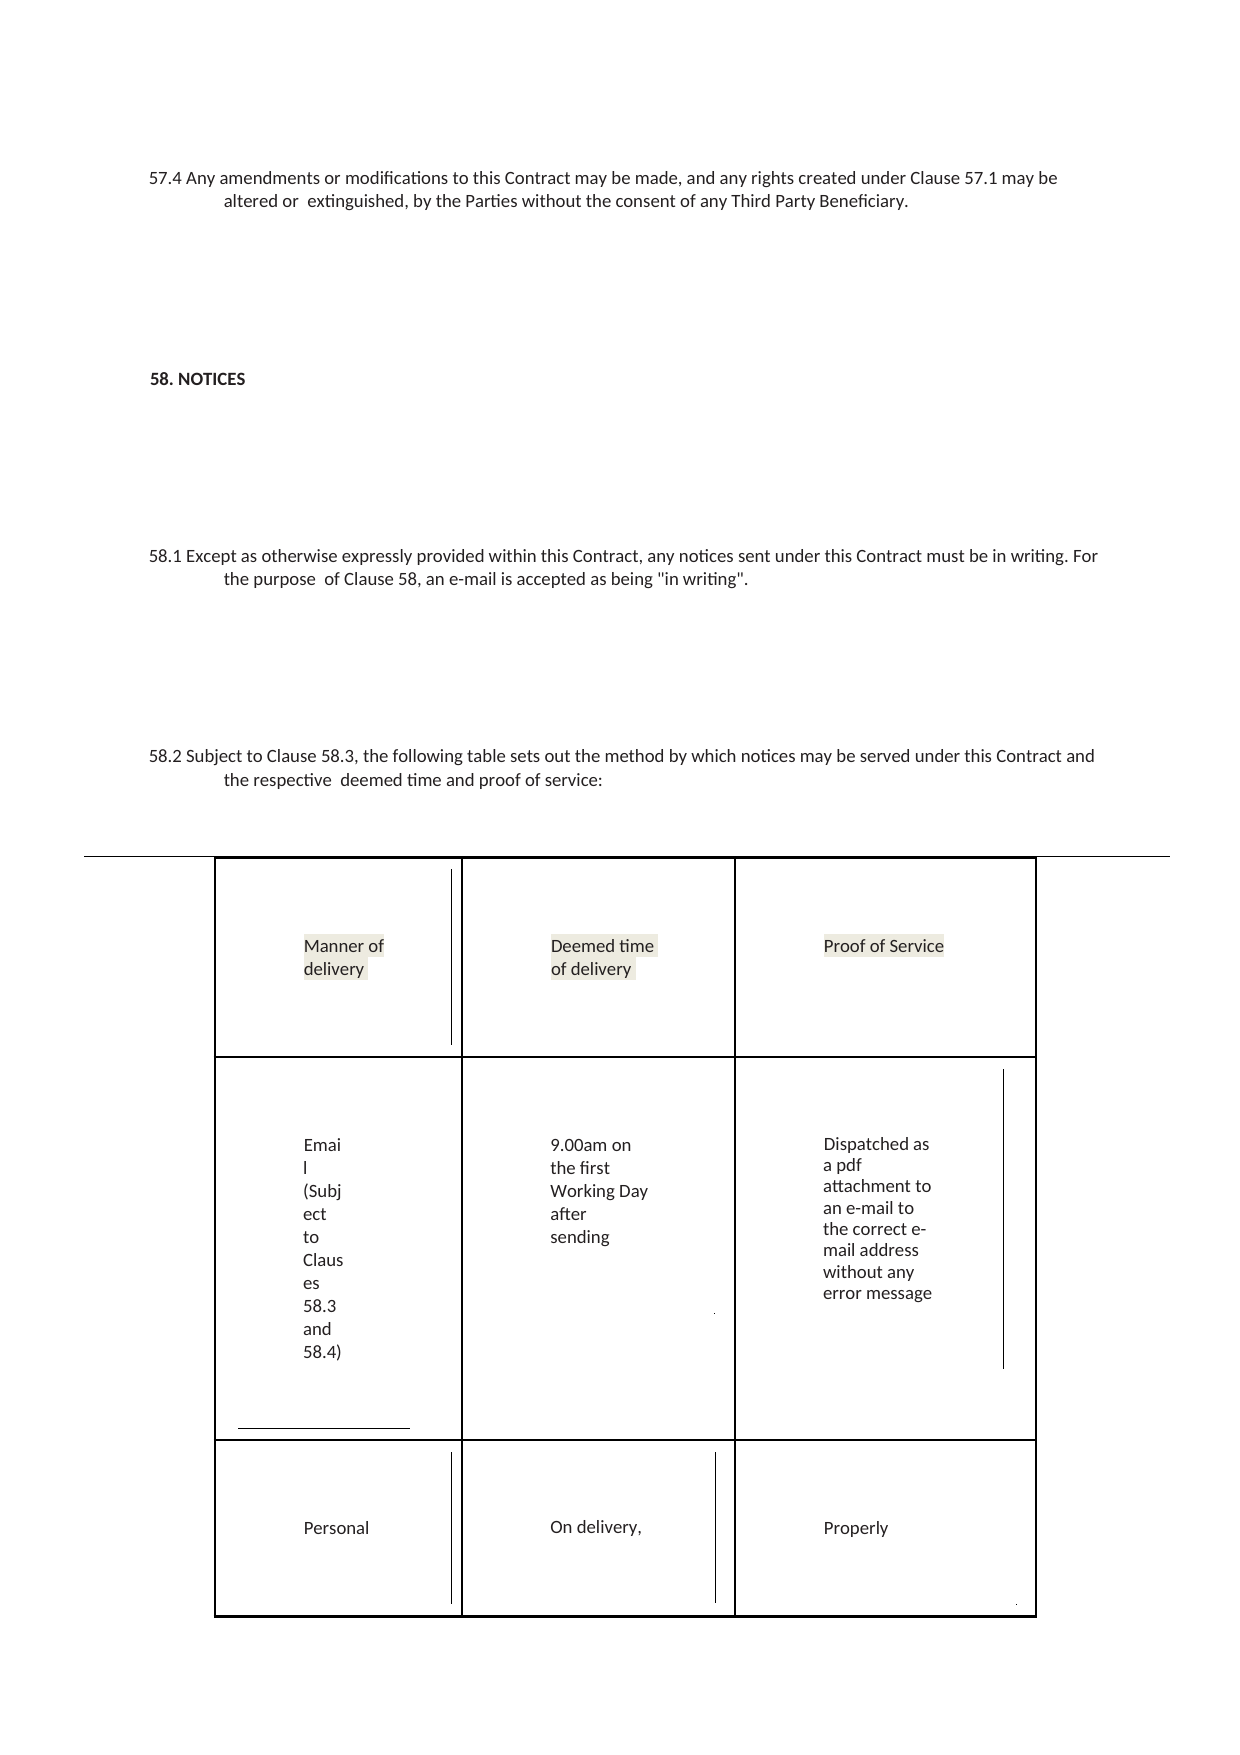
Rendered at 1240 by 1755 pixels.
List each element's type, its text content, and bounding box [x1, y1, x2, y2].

text 58.2 Subject to Clause 58.3, the following table sets out the method by which notices may be served under this Contract and the respective deemed time and proof of service: [84, 681, 1169, 855]
table_cell Email (Subject to Clauses 58.3 and 58.4) [216, 1058, 461, 1439]
text 58.1 Except as otherwise expressly provided within this Contract, any notices sent under this Contract must be in writing. For the purpose of Clause 58, an e-mail is accepted as being "in writing". [85, 480, 1169, 655]
table_cell Personal [216, 1441, 461, 1615]
table_cell Properly [736, 1441, 1035, 1615]
table_cell On delivery, [463, 1441, 734, 1615]
table_cell Dispatched as a pdf attachment to an e-mail to the correct e-mail address without any error message [736, 1058, 1035, 1439]
table_header Proof of Service [736, 859, 1035, 1056]
text 57.4 Any amendments or modifications to this Contract may be made, and any rights created under Clause 57.1 may be altered or extinguished, by the Parties without the consent of any Third Party Beneficiary. [85, 103, 1168, 277]
table_header Deemed time of delivery [463, 859, 734, 1056]
text 58. NOTICES [86, 303, 1202, 454]
table_cell 9.00am on the first Working Day after sending [463, 1058, 734, 1439]
table_header Manner of delivery [216, 859, 461, 1056]
